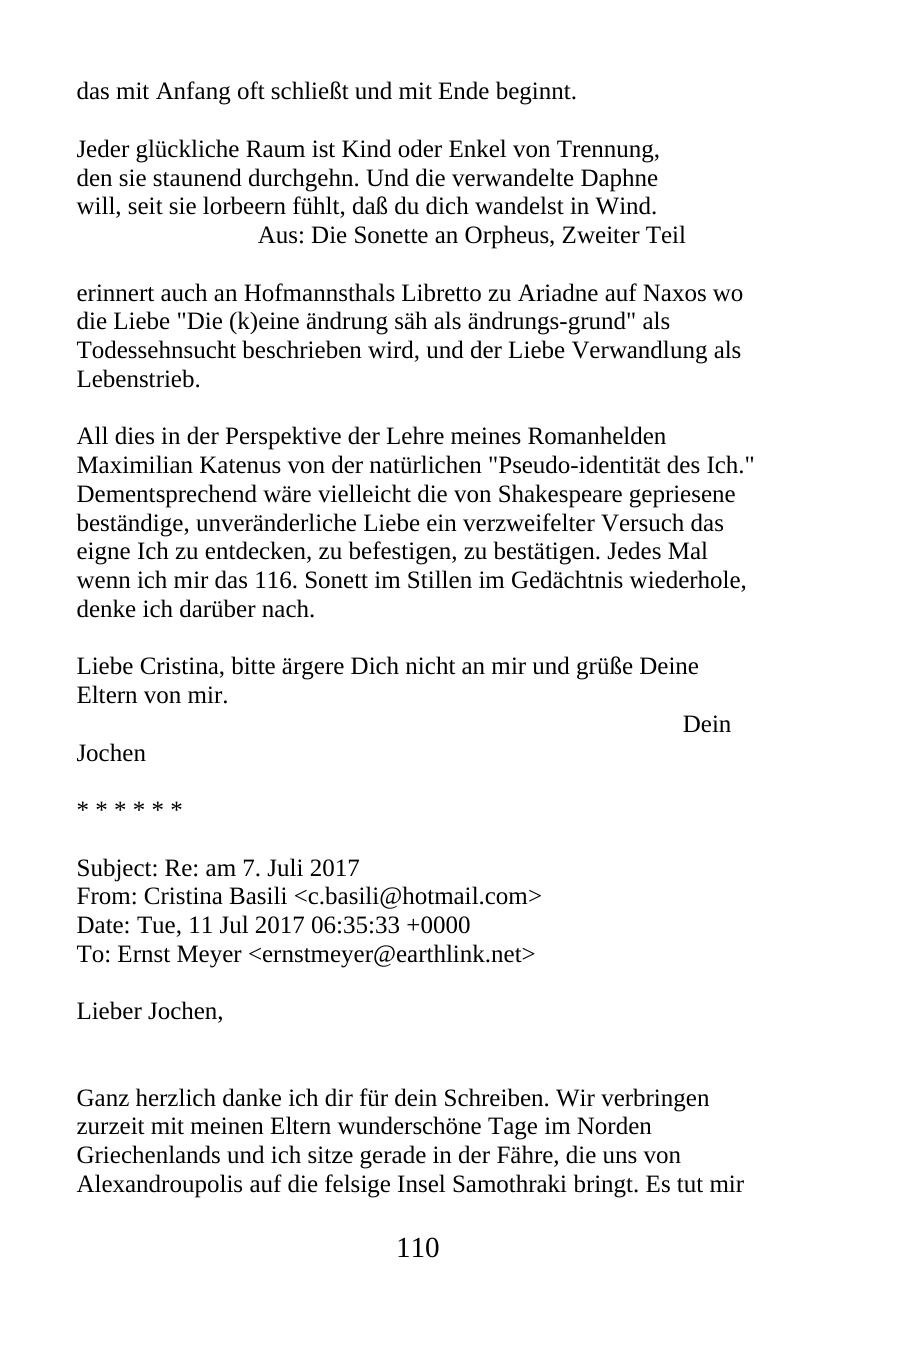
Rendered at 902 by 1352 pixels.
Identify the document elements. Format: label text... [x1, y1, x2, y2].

text erinnert auch an Hofmannsthals Libretto zu Ariadne auf Naxos wo die Liebe "Die (k)eine ändrung säh als ändrungs-grund" als Todessehnsucht beschrieben wird, und der Liebe Verwandlung als Lebenstrieb. [76, 278, 759, 393]
text Lieber Jochen, [76, 996, 759, 1025]
text * * * * * * [76, 795, 759, 824]
text den sie staunend durchgehn. Und die verwandelte Daphne [76, 163, 759, 191]
text All dies in der Perspektive der Lehre meines Romanhelden Maximilian Katenus von der natürlichen "Pseudo-identität des Ich." Dementsprechend wäre vielleicht die von Shakespeare gepriesene beständige, unveränderliche Liebe ein verzweifelter Versuch das eigne Ich zu entdecken, zu befestigen, zu bestätigen. Jedes Mal wenn ich mir das 116. Sonett im Stillen im Gedächtnis wiederhole, denke ich darüber nach. [76, 421, 759, 623]
text Date: Tue, 11 Jul 2017 06:35:33 +0000 [76, 910, 759, 939]
text Jeder glückliche Raum ist Kind oder Enkel von Trennung, [76, 134, 759, 163]
text To: Ernst Meyer <ernstmeyer@earthlink.net> [76, 939, 759, 968]
text Dein Jochen [76, 709, 759, 766]
text Liebe Cristina, bitte ärgere Dich nicht an mir und grüße Deine Eltern von mir. [76, 651, 759, 709]
text Subject: Re: am 7. Juli 2017 [76, 853, 759, 881]
text Aus: Die Sonette an Orpheus, Zweiter Teil [76, 220, 759, 249]
text will, seit sie lorbeern fühlt, daß du dich wandelst in Wind. [76, 191, 759, 220]
text From: Cristina Basili <c.basili@hotmail.com> [76, 881, 759, 910]
text Ganz herzlich danke ich dir für dein Schreiben. Wir verbringen zurzeit mit meinen Eltern wunderschöne Tage im Norden Griechenlands und ich sitze gerade in der Fähre, die uns von Alexandroupolis auf die felsige Insel Samothraki bringt. Es tut mir [76, 1083, 759, 1198]
text das mit Anfang oft schließt und mit Ende beginnt. [76, 76, 759, 105]
